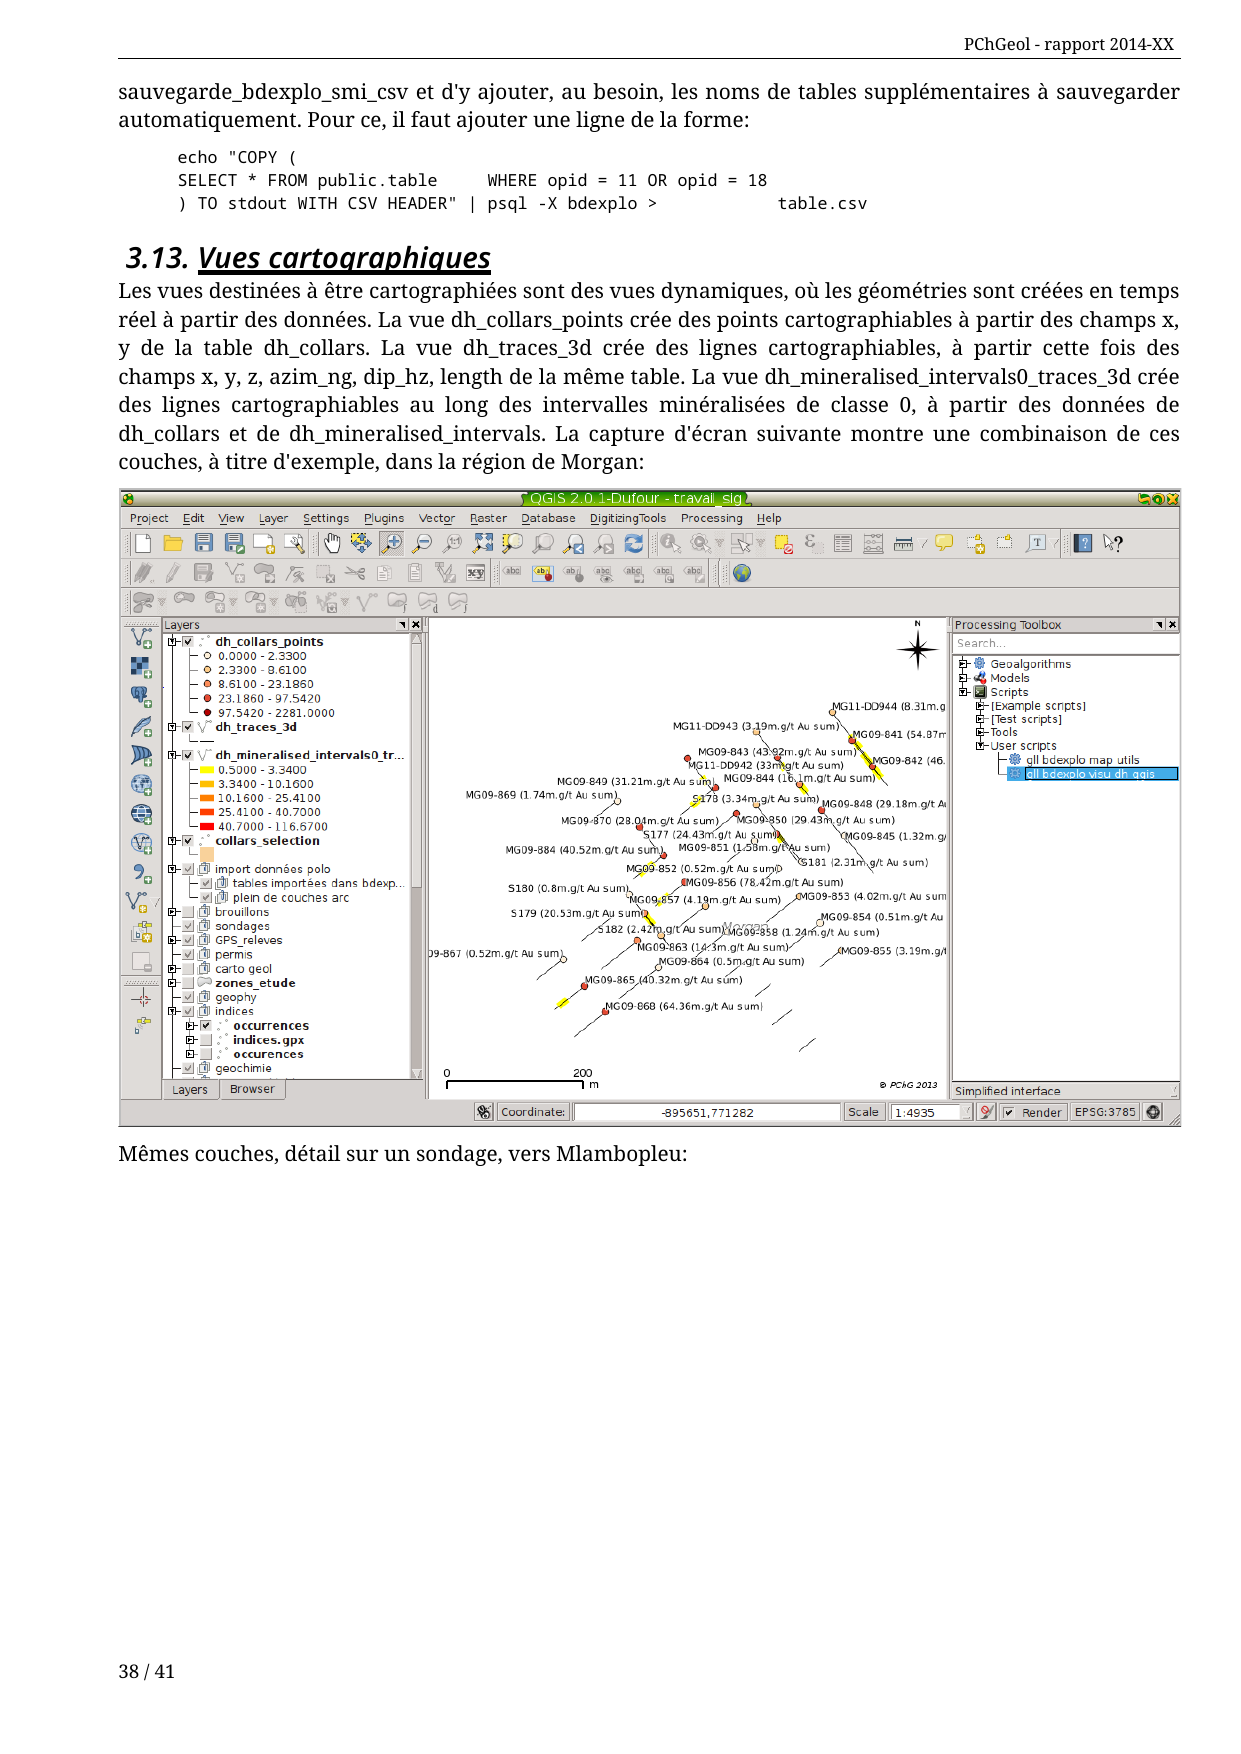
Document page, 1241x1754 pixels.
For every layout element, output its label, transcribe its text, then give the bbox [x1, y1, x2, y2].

subtitle Vues cartographiques [118, 237, 1181, 277]
text echo "COPY ( [177, 146, 1181, 169]
picture [118, 488, 1182, 1127]
text Les vues destinées à être cartographiées sont des vues dynamiques, où les géométries sont créées en temps réel à partir des données. La vue dh_collars_points crée des points cartographiables à partir des champs x, y de la table dh_collars. La vue dh_traces_3d crée des lignes cartographiables, à partir cette fois des champs x, y, z, azim_ng, dip_hz, length de la même table. La vue dh_mineralised_intervals0_traces_3d crée des lignes cartographiables au long des intervalles minéralisées de classe 0, à partir des données de dh_collars et de dh_mineralised_intervals. La capture d'écran suivante montre une combinaison de ces couches, à titre d'exemple, dans la région de Morgan: [118, 277, 1181, 476]
text Mêmes couches, détail sur un sondage, vers Mlambopleu: [118, 1139, 1181, 1168]
text SELECT * FROM public.table WHERE opid = 11 OR opid = 18 [177, 169, 1181, 191]
text ) TO stdout WITH CSV HEADER" | psql -X bdexplo > table.csv [177, 191, 1181, 214]
text sauvegarde_bdexplo_smi_csv et d'y ajouter, au besoin, les noms de tables supplémentaires à sauvegarder automatiquement. Pour ce, il faut ajouter une ligne de la forme: [118, 77, 1181, 134]
